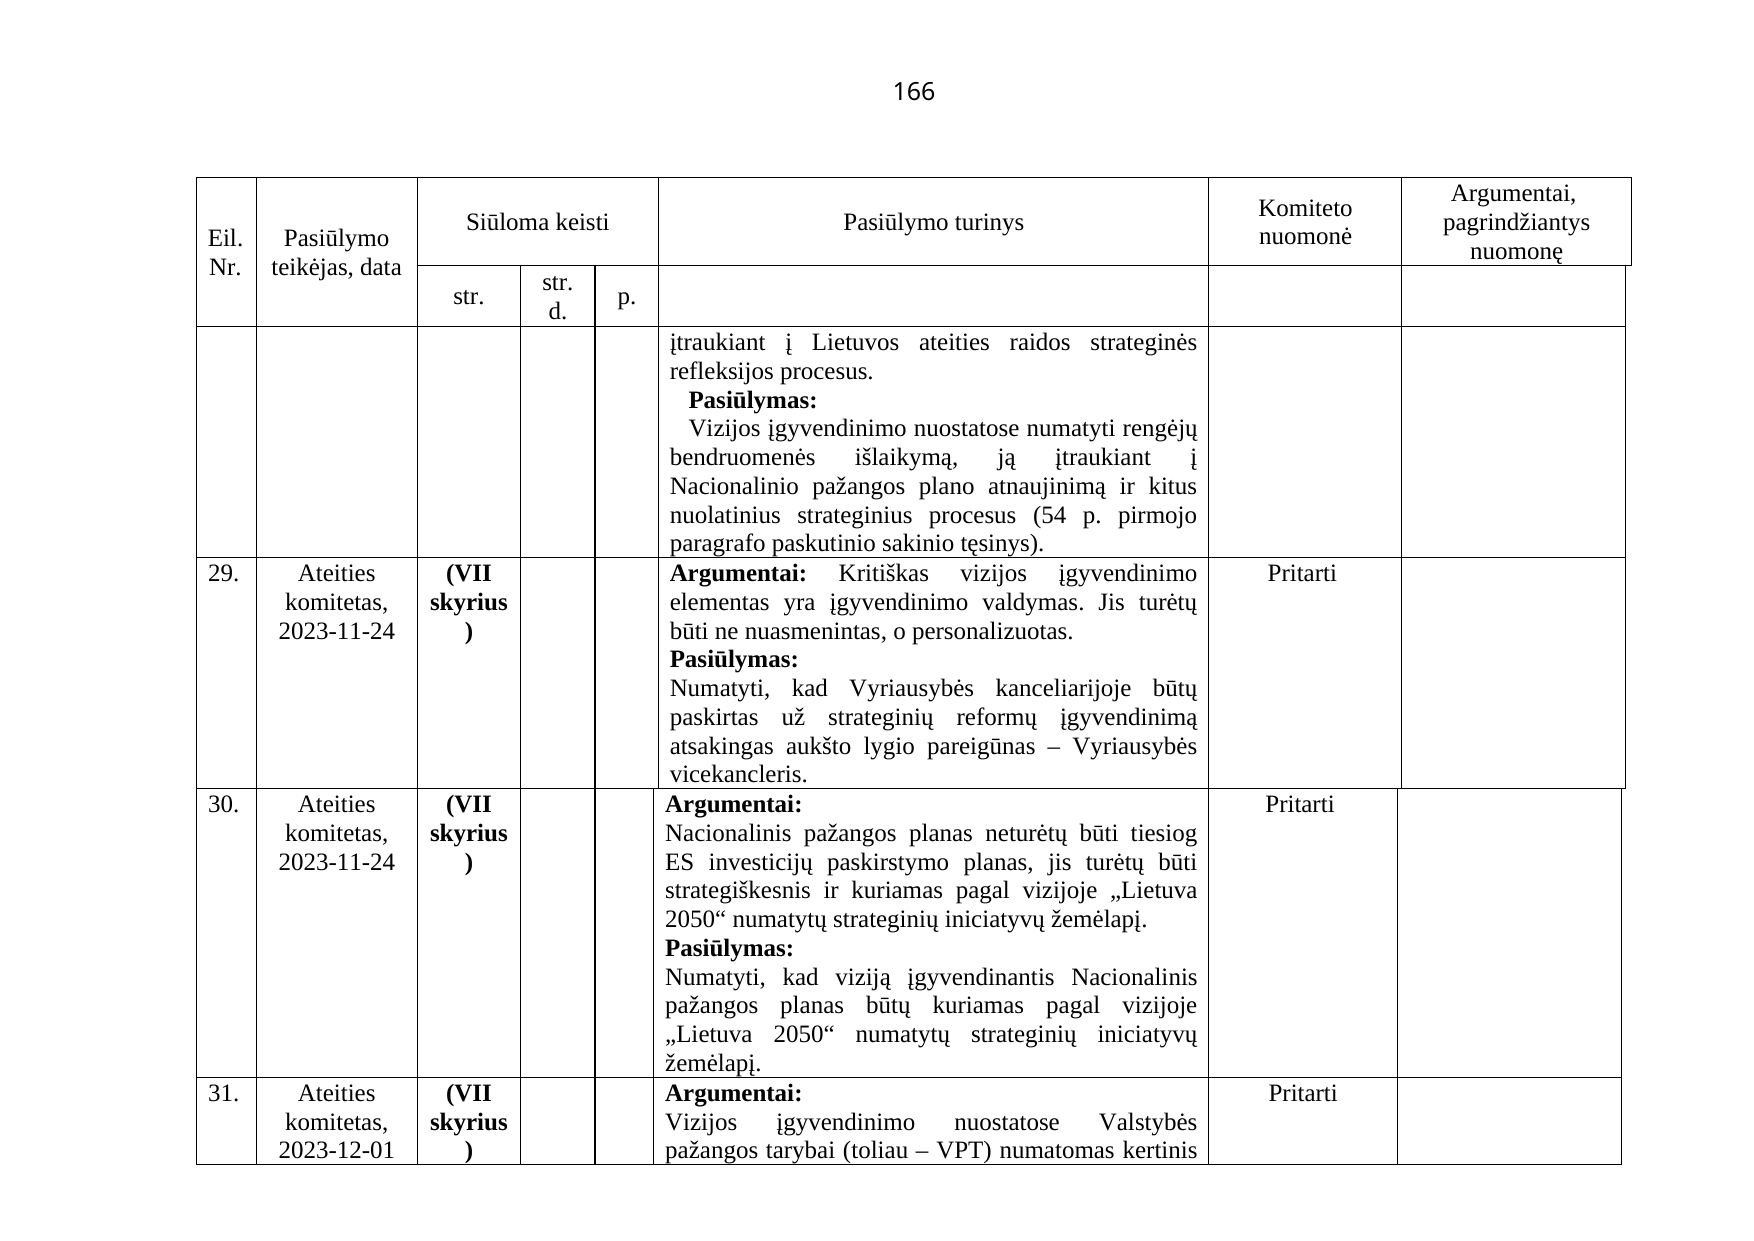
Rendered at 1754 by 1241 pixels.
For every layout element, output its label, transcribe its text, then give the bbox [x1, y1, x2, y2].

table_cell Ateities komitetas, 2023-12-01 [257, 1078, 417, 1164]
table_cell [197, 327, 256, 557]
table_cell [521, 789, 594, 1077]
table_cell p. [596, 266, 658, 326]
table_cell [1209, 327, 1401, 557]
table_cell (VII skyrius) [418, 789, 520, 1077]
table_cell Pritarti [1209, 558, 1401, 788]
table_header Pasiūlymo turinys [659, 178, 1208, 264]
table_cell str. [418, 266, 520, 326]
table_cell 29. [197, 558, 256, 788]
table_cell [1622, 1077, 1626, 1164]
table_cell Argumentai: Nacionalinis pažangos planas neturėtų būti tiesiog ES investicijų paskirstymo planas, jis turėtų būti strategiškesnis ir kuriamas pagal vizijoje „Lietuva 2050“ numatytų strateginių iniciatyvų žemėlapį. Pasiūlymas: Numatyti, kad viziją įgyvendinantis Nacionalinis pažangos planas būtų kuriamas pagal vizijoje „Lietuva 2050“ numatytų strateginių iniciatyvų žemėlapį. [654, 789, 1208, 1077]
table_cell Argumentai: Vizijos įgyvendinimo nuostatose Valstybės pažangos tarybai (toliau – VPT) numatomas kertinis [654, 1078, 1208, 1164]
table_cell (VII skyrius) [418, 558, 520, 788]
table_cell [1402, 558, 1625, 788]
table_cell [596, 1078, 653, 1164]
table_cell [596, 789, 653, 1077]
table_cell [521, 558, 594, 788]
table_cell [1626, 557, 1631, 788]
table_cell 30. [197, 789, 256, 1077]
table_cell [1626, 788, 1631, 1077]
table_cell Ateities komitetas, 2023-11-24 [257, 789, 417, 1077]
table_cell Pritarti [1209, 1078, 1397, 1164]
table_header Pasiūlymo teikėjas, data [257, 178, 417, 326]
table_header Siūloma keisti [418, 178, 658, 264]
table_header Komiteto nuomonė [1209, 178, 1401, 264]
table_cell [418, 327, 520, 557]
table_cell [521, 327, 594, 557]
table_cell [1398, 1078, 1621, 1164]
table_header Argumentai, pagrindžiantys nuomonę [1402, 178, 1631, 264]
table_cell [1402, 266, 1625, 326]
table_cell 31. [197, 1078, 256, 1164]
table_cell [1626, 326, 1631, 557]
table_cell [521, 1078, 594, 1164]
table_cell str. d. [521, 266, 594, 326]
table_cell [257, 327, 417, 557]
table_header Eil. Nr. [197, 178, 256, 326]
table_cell [596, 327, 658, 557]
table_cell [659, 266, 1208, 326]
table_cell [1209, 266, 1401, 326]
table_cell [1626, 1077, 1631, 1164]
table_cell [1626, 266, 1631, 326]
table_cell [1402, 327, 1625, 557]
table_cell Ateities komitetas, 2023-11-24 [257, 558, 417, 788]
table_cell [596, 558, 658, 788]
table_cell (VII skyrius) [418, 1078, 520, 1164]
table_cell [1622, 789, 1626, 1077]
table_cell Pritarti [1209, 789, 1397, 1077]
table_cell [1398, 789, 1621, 1077]
table_cell Argumentai: Kritiškas vizijos įgyvendinimo elementas yra įgyvendinimo valdymas. Jis turėtų būti ne nuasmenintas, o personalizuotas. Pasiūlymas: Numatyti, kad Vyriausybės kanceliarijoje būtų paskirtas už strateginių reformų įgyvendinimą atsakingas aukšto lygio pareigūnas – Vyriausybės vicekancleris. [659, 558, 1208, 788]
table_cell įtraukiant į Lietuvos ateities raidos strateginės refleksijos procesus. Pasiūlymas: Vizijos įgyvendinimo nuostatose numatyti rengėjų bendruomenės išlaikymą, ją įtraukiant į Nacionalinio pažangos plano atnaujinimą ir kitus nuolatinius strateginius procesus (54 p. pirmojo paragrafo paskutinio sakinio tęsinys). [659, 327, 1208, 557]
